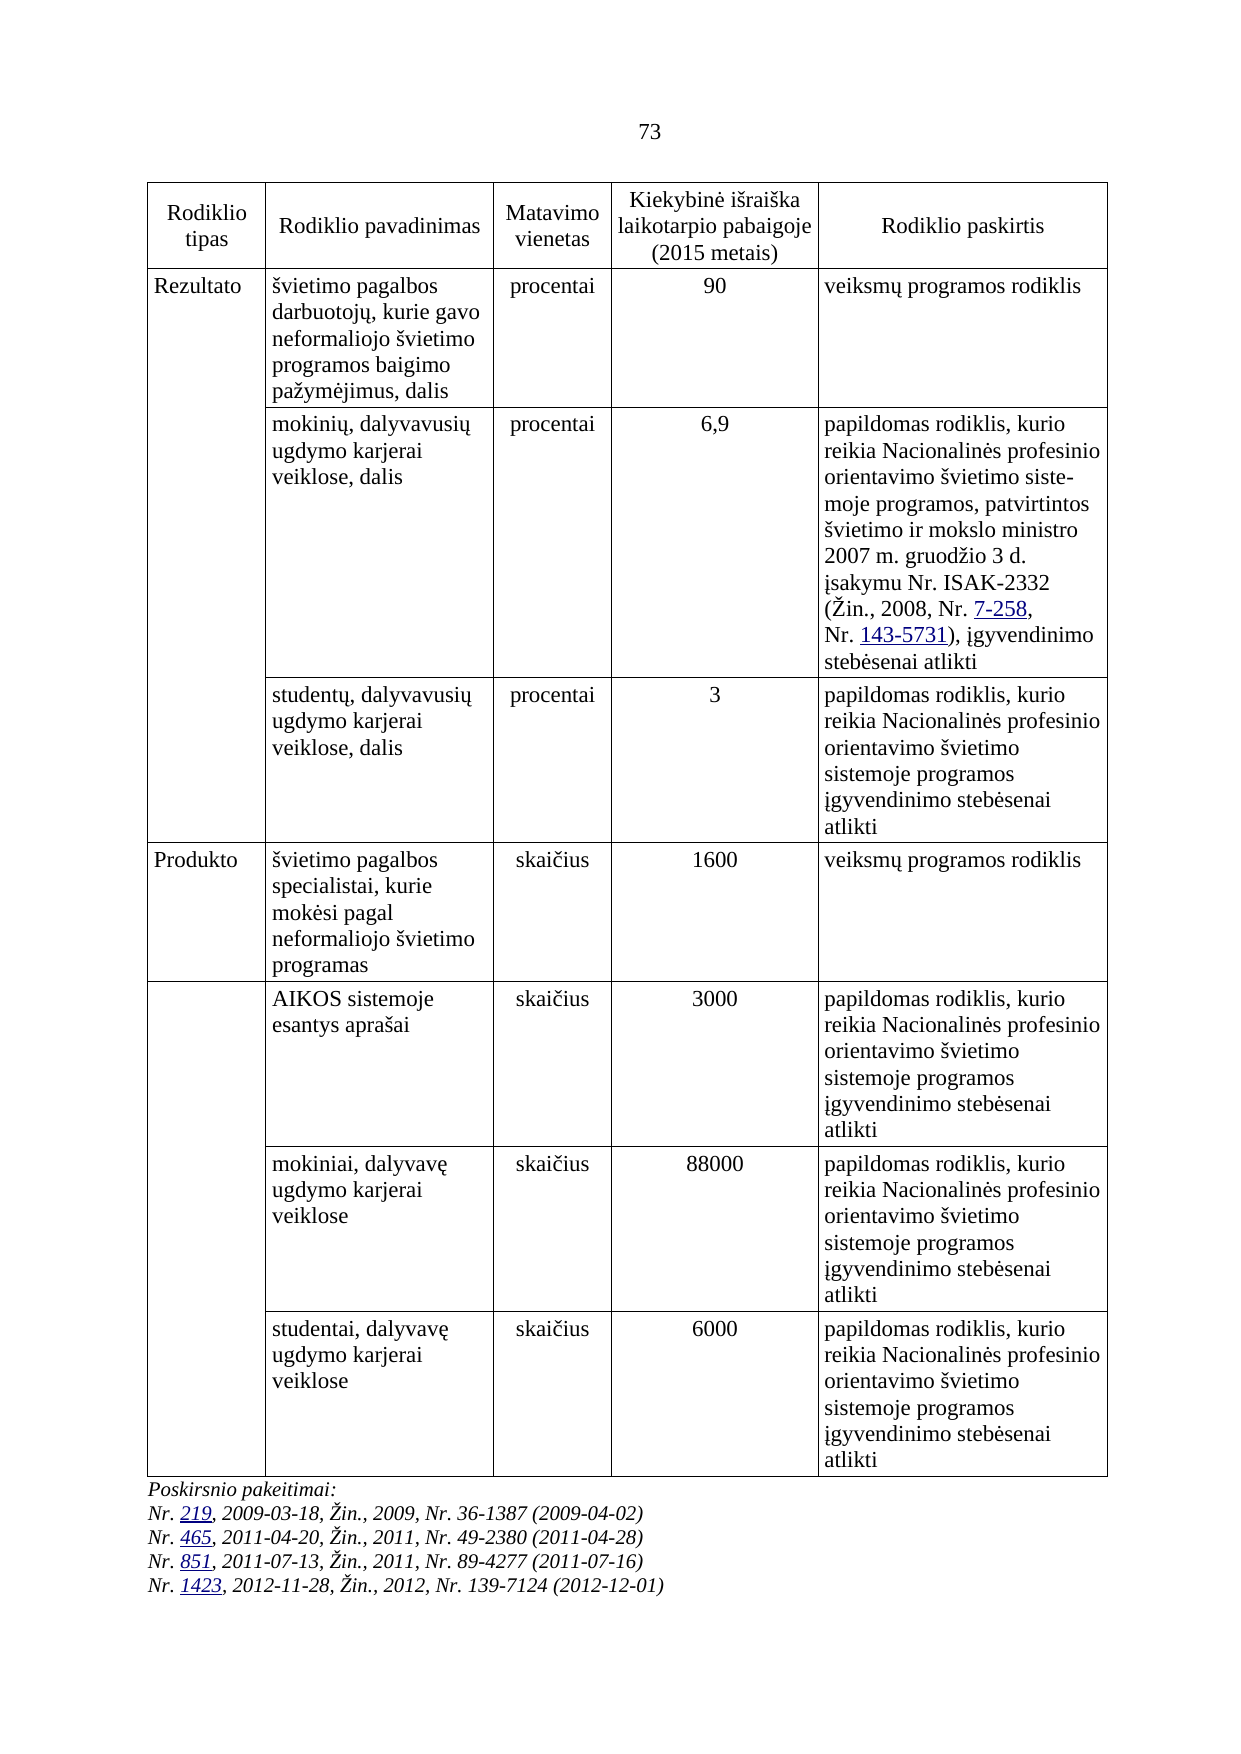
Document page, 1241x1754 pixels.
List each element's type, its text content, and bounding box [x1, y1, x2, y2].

table_cell procentai [494, 408, 611, 677]
table_cell švietimo pagalbos specialistai, kurie mokėsi pagal neformaliojo švietimo programas [266, 843, 493, 981]
table_header Kiekybinė išraiška laikotarpio pabaigoje (2015 metais) [612, 183, 818, 268]
table_cell veiksmų programos rodiklis [819, 843, 1107, 981]
text Nr. 465, 2011-04-20, Žin., 2011, Nr. 49-2380 (2011-04-28) [148, 1525, 1152, 1549]
table_cell AIKOS sistemoje esantys aprašai [266, 982, 493, 1146]
table_cell papildomas rodiklis, kurio reikia Nacionalinės profesinio orientavimo švietimo sistemoje programos įgyvendinimo stebėsenai atlikti [819, 1312, 1107, 1476]
table_cell papildomas rodiklis, kurio reikia Nacionalinės profesinio orientavimo švietimo sistemoje programos įgyvendinimo stebėsenai atlikti [819, 678, 1107, 842]
table_cell 6000 [612, 1312, 818, 1476]
table_cell skaičius [494, 843, 611, 981]
table_header Rodiklio pavadinimas [266, 183, 493, 268]
table_cell veiksmų programos rodiklis [819, 269, 1107, 407]
table_cell 90 [612, 269, 818, 407]
table_cell 3 [612, 678, 818, 842]
table_cell 3000 [612, 982, 818, 1146]
table_cell Rezultato [148, 269, 265, 842]
table_cell studentai, dalyvavę ugdymo karjerai veiklose [266, 1312, 493, 1476]
table_cell mokinių, dalyvavusių ugdymo karjerai veiklose, dalis [266, 408, 493, 677]
table_header Rodiklio paskirtis [819, 183, 1107, 268]
table_cell studentų, dalyvavusių ugdymo karjerai veiklose, dalis [266, 678, 493, 842]
table_cell 88000 [612, 1147, 818, 1311]
table_cell [148, 982, 265, 1476]
table_cell 6,9 [612, 408, 818, 677]
table_header Rodiklio tipas [148, 183, 265, 268]
table_cell procentai [494, 269, 611, 407]
table_cell papildomas rodiklis, kurio reikia Nacionalinės profesinio orientavimo švietimo sistemoje programos įgyvendinimo stebėsenai atlikti [819, 982, 1107, 1146]
text Nr. 219, 2009-03-18, Žin., 2009, Nr. 36-1387 (2009-04-02) [148, 1501, 1152, 1525]
table_cell švietimo pagalbos darbuotojų, kurie gavo neformaliojo švietimo programos baigimo pažymėjimus, dalis [266, 269, 493, 407]
table_cell Produkto [148, 843, 265, 981]
text Poskirsnio pakeitimai: [148, 1477, 1152, 1501]
text Nr. 851, 2011-07-13, Žin., 2011, Nr. 89-4277 (2011-07-16) [148, 1549, 1152, 1573]
table_cell papildomas rodiklis, kurio reikia Nacionalinės profesinio orientavimo švietimo siste­moje programos, patvirtintos švietimo ir mokslo ministro 2007 m. gruodžio 3 d. įsakymu Nr. ISAK-2332 (Žin., 2008, Nr. 7-258, Nr. 143-5731), įgyvendinimo stebėsenai atlikti [819, 408, 1107, 677]
text Nr. 1423, 2012-11-28, Žin., 2012, Nr. 139-7124 (2012-12-01) [148, 1573, 1152, 1597]
table_cell skaičius [494, 1147, 611, 1311]
table_cell skaičius [494, 1312, 611, 1476]
table_cell procentai [494, 678, 611, 842]
table_cell mokiniai, dalyvavę ugdymo karjerai veiklose [266, 1147, 493, 1311]
table_cell papildomas rodiklis, kurio reikia Nacionalinės profesinio orientavimo švietimo sistemoje programos įgyvendinimo stebėsenai atlikti [819, 1147, 1107, 1311]
table_header Matavimo vienetas [494, 183, 611, 268]
table_cell skaičius [494, 982, 611, 1146]
table_cell 1600 [612, 843, 818, 981]
